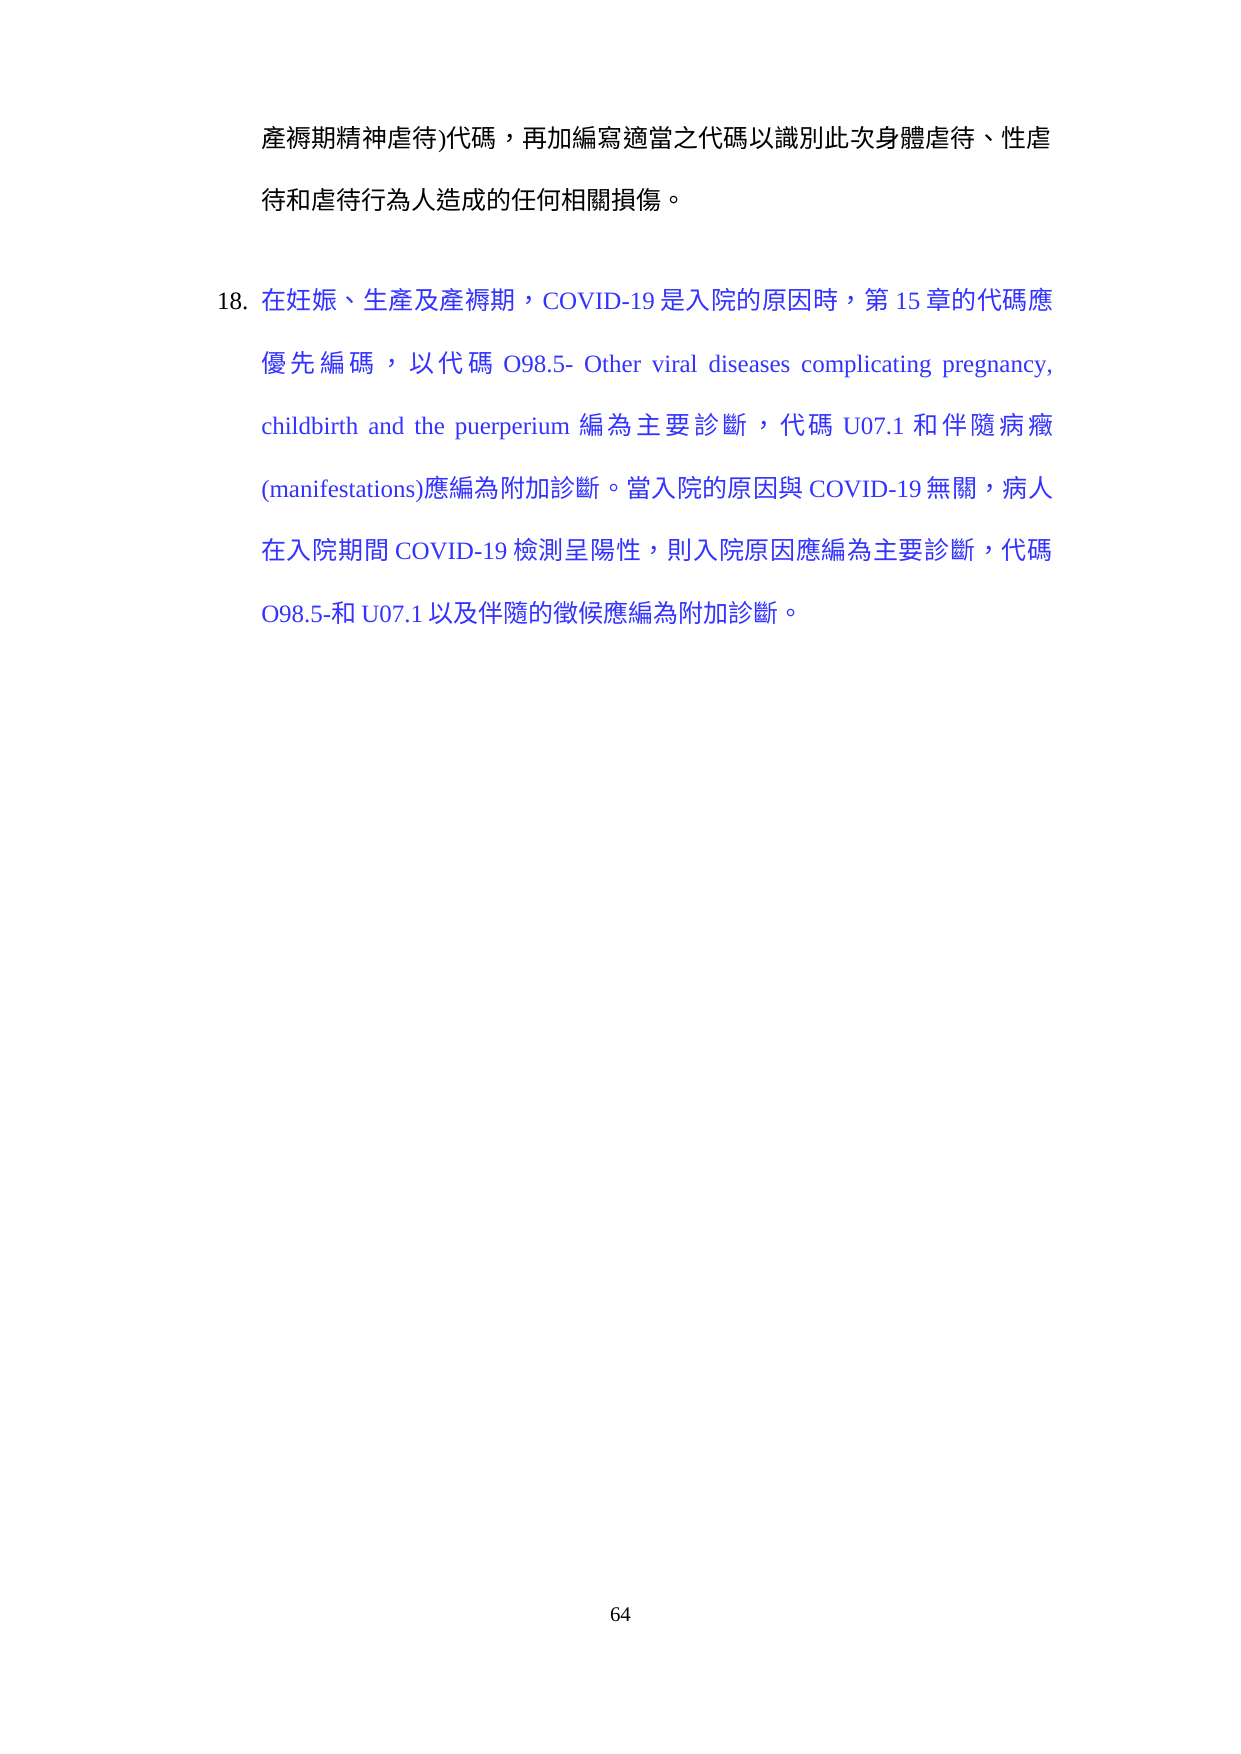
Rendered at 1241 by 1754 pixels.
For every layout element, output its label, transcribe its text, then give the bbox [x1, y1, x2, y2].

list 產褥期精神虐待)代碼，再加編寫適當之代碼以識別此次身體虐待、性虐待和虐待行為人造成的任何相關損傷。 [217, 94, 1053, 219]
list 在妊娠、生產及產褥期，COVID-19是入院的原因時，第15章的代碼應優先編碼，以代碼O98.5- Other viral diseases complicating pregnancy, childbirth and the puerperium編為主要診斷，代碼U07.1和伴隨病癥(manifestations)應編為附加診斷。當入院的原因與COVID-19無關，病人在入院期間COVID-19檢測呈陽性，則入院原因應編為主要診斷，代碼O98.5-和U07.1以及伴隨的徵候應編為附加診斷。 [217, 257, 1053, 632]
